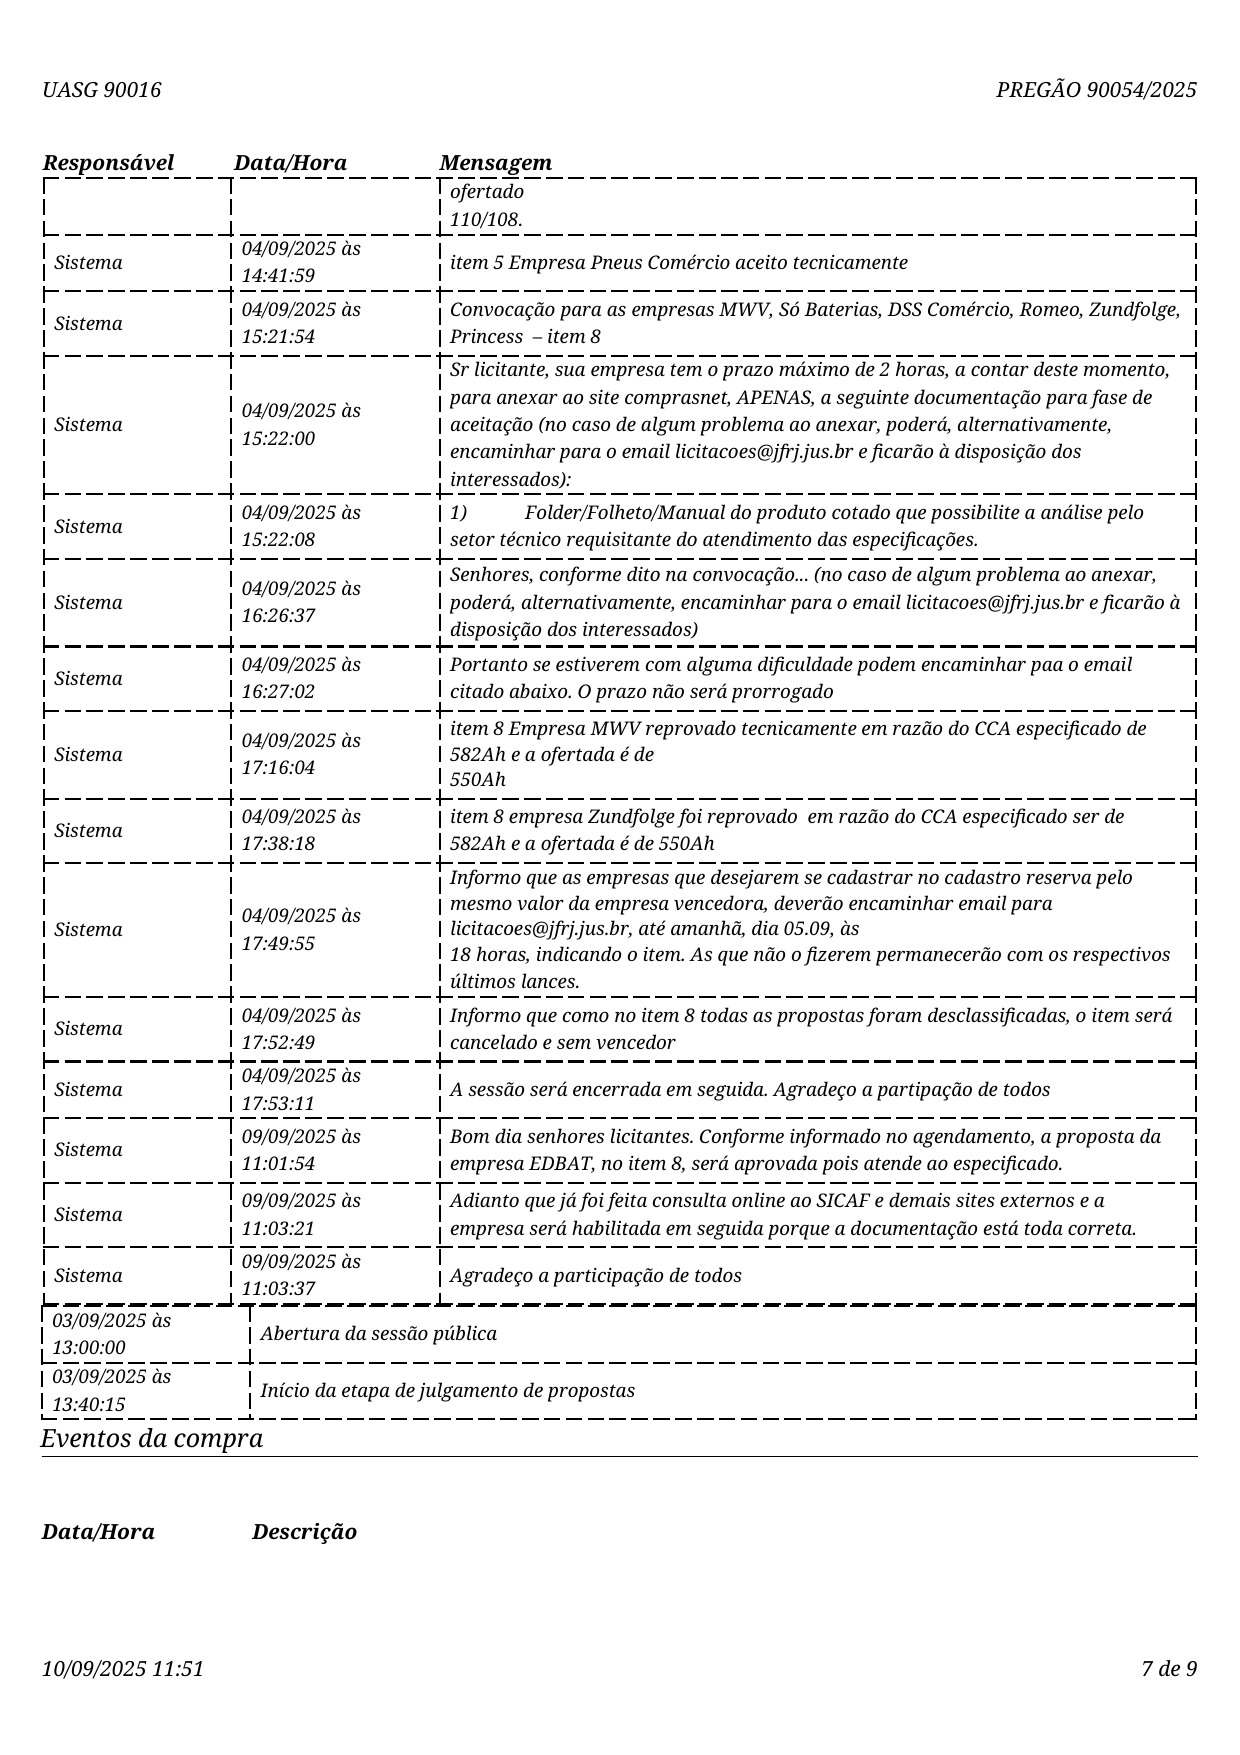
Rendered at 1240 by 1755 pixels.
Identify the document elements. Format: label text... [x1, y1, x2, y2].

table_cell 1) Folder/Folheto/Manual do produto cotado que possibilite a análise pelo setor técnico requisitante do atendimento das especificações. [440, 493, 1196, 558]
table_cell Sistema [44, 1246, 231, 1303]
table_cell Sistema [44, 862, 231, 996]
text Eventos da compra [40, 1420, 1200, 1454]
table_cell Sistema [44, 290, 231, 355]
table_cell A sessão será encerrada em seguida. Agradeço a partipação de todos [440, 1060, 1196, 1117]
table_cell Portanto se estiverem com alguma dificuldade podem encaminhar paa o email citado abaixo. O prazo não será prorrogado [440, 645, 1196, 710]
table_cell Sistema [44, 558, 231, 645]
table_cell ofertado 110/108. [440, 177, 1196, 233]
table_cell Agradeço a participação de todos [440, 1246, 1196, 1303]
table_cell 04/09/2025 às 15:21:54 [231, 290, 439, 355]
table_cell Sistema [44, 234, 231, 290]
table_cell Sistema [44, 645, 231, 710]
table_cell 04/09/2025 às 17:49:55 [231, 862, 439, 996]
table_cell Sistema [44, 1117, 231, 1182]
table_cell Sistema [44, 798, 231, 862]
table_cell Início da etapa de julgamento de propostas [250, 1362, 1196, 1418]
table_cell 04/09/2025 às 17:16:04 [231, 710, 439, 797]
table_cell Convocação para as empresas MWV, Só Baterias, DSS Comércio, Romeo, Zundfolge, Princess – item 8 [440, 290, 1196, 355]
table_cell [231, 177, 439, 233]
text Data/Hora Descrição [42, 1517, 1200, 1546]
table_cell 04/09/2025 às 17:53:11 [231, 1060, 439, 1117]
table_cell Sistema [44, 493, 231, 558]
table_cell Sistema [44, 996, 231, 1060]
table_cell Sistema [44, 710, 231, 797]
table_header Abertura da sessão pública [250, 1305, 1196, 1362]
table_cell 04/09/2025 às 15:22:08 [231, 493, 439, 558]
table_cell Informo que como no item 8 todas as propostas foram desclassificadas, o item será cancelado e sem vencedor [440, 996, 1196, 1060]
table_cell 04/09/2025 às 16:26:37 [231, 558, 439, 645]
table_cell Sistema [44, 355, 231, 493]
table_cell item 5 Empresa Pneus Comércio aceito tecnicamente [440, 234, 1196, 290]
table_cell item 8 empresa Zundfolge foi reprovado em razão do CCA especificado ser de 582Ah e a ofertada é de 550Ah [440, 798, 1196, 862]
table_cell 09/09/2025 às 11:03:21 [231, 1182, 439, 1246]
table_cell 03/09/2025 às 13:40:15 [42, 1362, 250, 1418]
table_cell 04/09/2025 às 14:41:59 [231, 234, 439, 290]
table_cell Sistema [44, 1182, 231, 1246]
table_cell 09/09/2025 às 11:03:37 [231, 1246, 439, 1303]
table_cell 04/09/2025 às 15:22:00 [231, 355, 439, 493]
table_cell Adianto que já foi feita consulta online ao SICAF e demais sites externos e a empresa será habilitada em seguida porque a documentação está toda correta. [440, 1182, 1196, 1246]
table_cell [44, 177, 231, 233]
table_cell 09/09/2025 às 11:01:54 [231, 1117, 439, 1182]
table_cell Sr licitante, sua empresa tem o prazo máximo de 2 horas, a contar deste momento, para anexar ao site comprasnet, APENAS, a seguinte documentação para fase de aceitação (no caso de algum problema ao anexar, poderá, alternativamente, encaminhar para o email licitacoes@jfrj.jus.br e ficarão à disposição dos interessados): [440, 355, 1196, 493]
table_cell Informo que as empresas que desejarem se cadastrar no cadastro reserva pelo mesmo valor da empresa vencedora, deverão encaminhar email para licitacoes@jfrj.jus.br, até amanhã, dia 05.09, às 18 horas, indicando o item. As que não o fizerem permanecerão com os respectivos últimos lances. [440, 862, 1196, 996]
table_cell Sistema [44, 1060, 231, 1117]
table_cell 04/09/2025 às 17:52:49 [231, 996, 439, 1060]
table_cell Senhores, conforme dito na convocação... (no caso de algum problema ao anexar, poderá, alternativamente, encaminhar para o email licitacoes@jfrj.jus.br e ficarão à disposição dos interessados) [440, 558, 1196, 645]
table_cell item 8 Empresa MWV reprovado tecnicamente em razão do CCA especificado de 582Ah e a ofertada é de 550Ah [440, 710, 1196, 797]
table_cell 04/09/2025 às 17:38:18 [231, 798, 439, 862]
table_header 03/09/2025 às 13:00:00 [42, 1305, 250, 1362]
table_cell Bom dia senhores licitantes. Conforme informado no agendamento, a proposta da empresa EDBAT, no item 8, será aprovada pois atende ao especificado. [440, 1117, 1196, 1182]
table_cell 04/09/2025 às 16:27:02 [231, 645, 439, 710]
